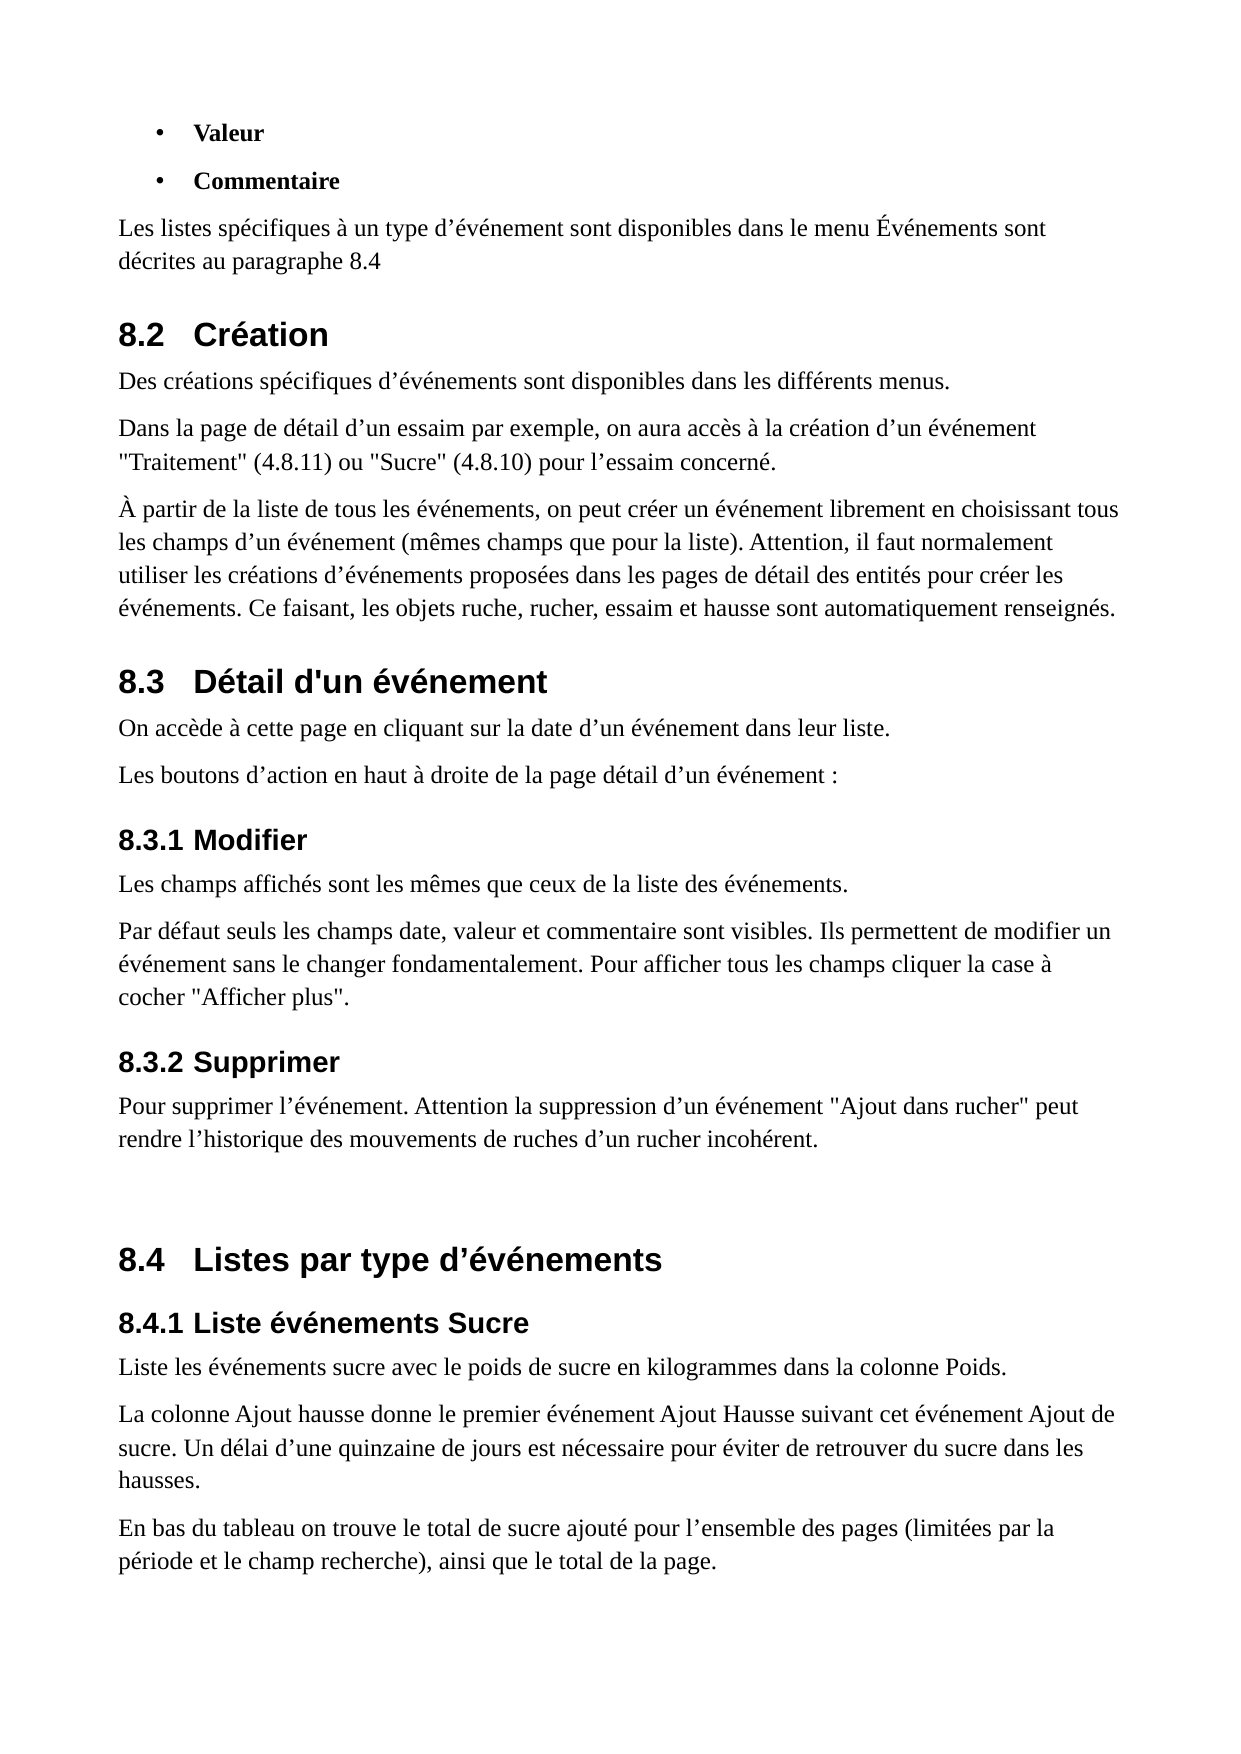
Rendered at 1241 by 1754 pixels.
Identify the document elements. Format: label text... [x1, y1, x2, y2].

list Valeur [156, 118, 1122, 147]
subtitle Modifier [118, 823, 1122, 856]
text Des créations spécifiques d’événements sont disponibles dans les différents menus. [118, 366, 1122, 395]
text À partir de la liste de tous les événements, on peut créer un événement librement en choisissant tous les champs d’un événement (mêmes champs que pour la liste). Attention, il faut normalement utiliser les créations d’événements proposées dans les pages de détail des entités pour créer les événements. Ce faisant, les objets ruche, rucher, essaim et hausse sont automatiquement renseignés. [118, 494, 1122, 622]
subtitle Supprimer [118, 1045, 1122, 1078]
subtitle Liste événements Sucre [118, 1306, 1122, 1339]
list Commentaire [156, 166, 1122, 194]
text La colonne Ajout hausse donne le premier événement Ajout Hausse suivant cet événement Ajout de sucre. Un délai d’une quinzaine de jours est nécessaire pour éviter de retrouver du sucre dans les hausses. [118, 1399, 1122, 1494]
text En bas du tableau on trouve le total de sucre ajouté pour l’ensemble des pages (limitées par la période et le champ recherche), ainsi que le total de la page. [118, 1513, 1122, 1575]
text Par défaut seuls les champs date, valeur et commentaire sont visibles. Ils permettent de modifier un événement sans le changer fondamentalement. Pour afficher tous les champs cliquer la case à cocher "Afficher plus". [118, 916, 1122, 1011]
text Les listes spécifiques à un type d’événement sont disponibles dans le menu Événements sont décrites au paragraphe 8.4 [118, 213, 1122, 275]
subtitle Listes par type d’événements [118, 1240, 1122, 1279]
text Les boutons d’action en haut à droite de la page détail d’un événement : [118, 760, 1122, 789]
text On accède à cette page en cliquant sur la date d’un événement dans leur liste. [118, 713, 1122, 742]
text Dans la page de détail d’un essaim par exemple, on aura accès à la création d’un événement "Traitement" (4.8.11) ou "Sucre" (4.8.10) pour l’essaim concerné. [118, 413, 1122, 475]
text Pour supprimer l’événement. Attention la suppression d’un événement "Ajout dans rucher" peut rendre l’historique des mouvements de ruches d’un rucher incohérent. [118, 1091, 1122, 1153]
text Liste les événements sucre avec le poids de sucre en kilogrammes dans la colonne Poids. [118, 1352, 1122, 1381]
subtitle Création [118, 315, 1122, 353]
subtitle Détail d'un événement [118, 662, 1122, 700]
text Les champs affichés sont les mêmes que ceux de la liste des événements. [118, 869, 1122, 898]
